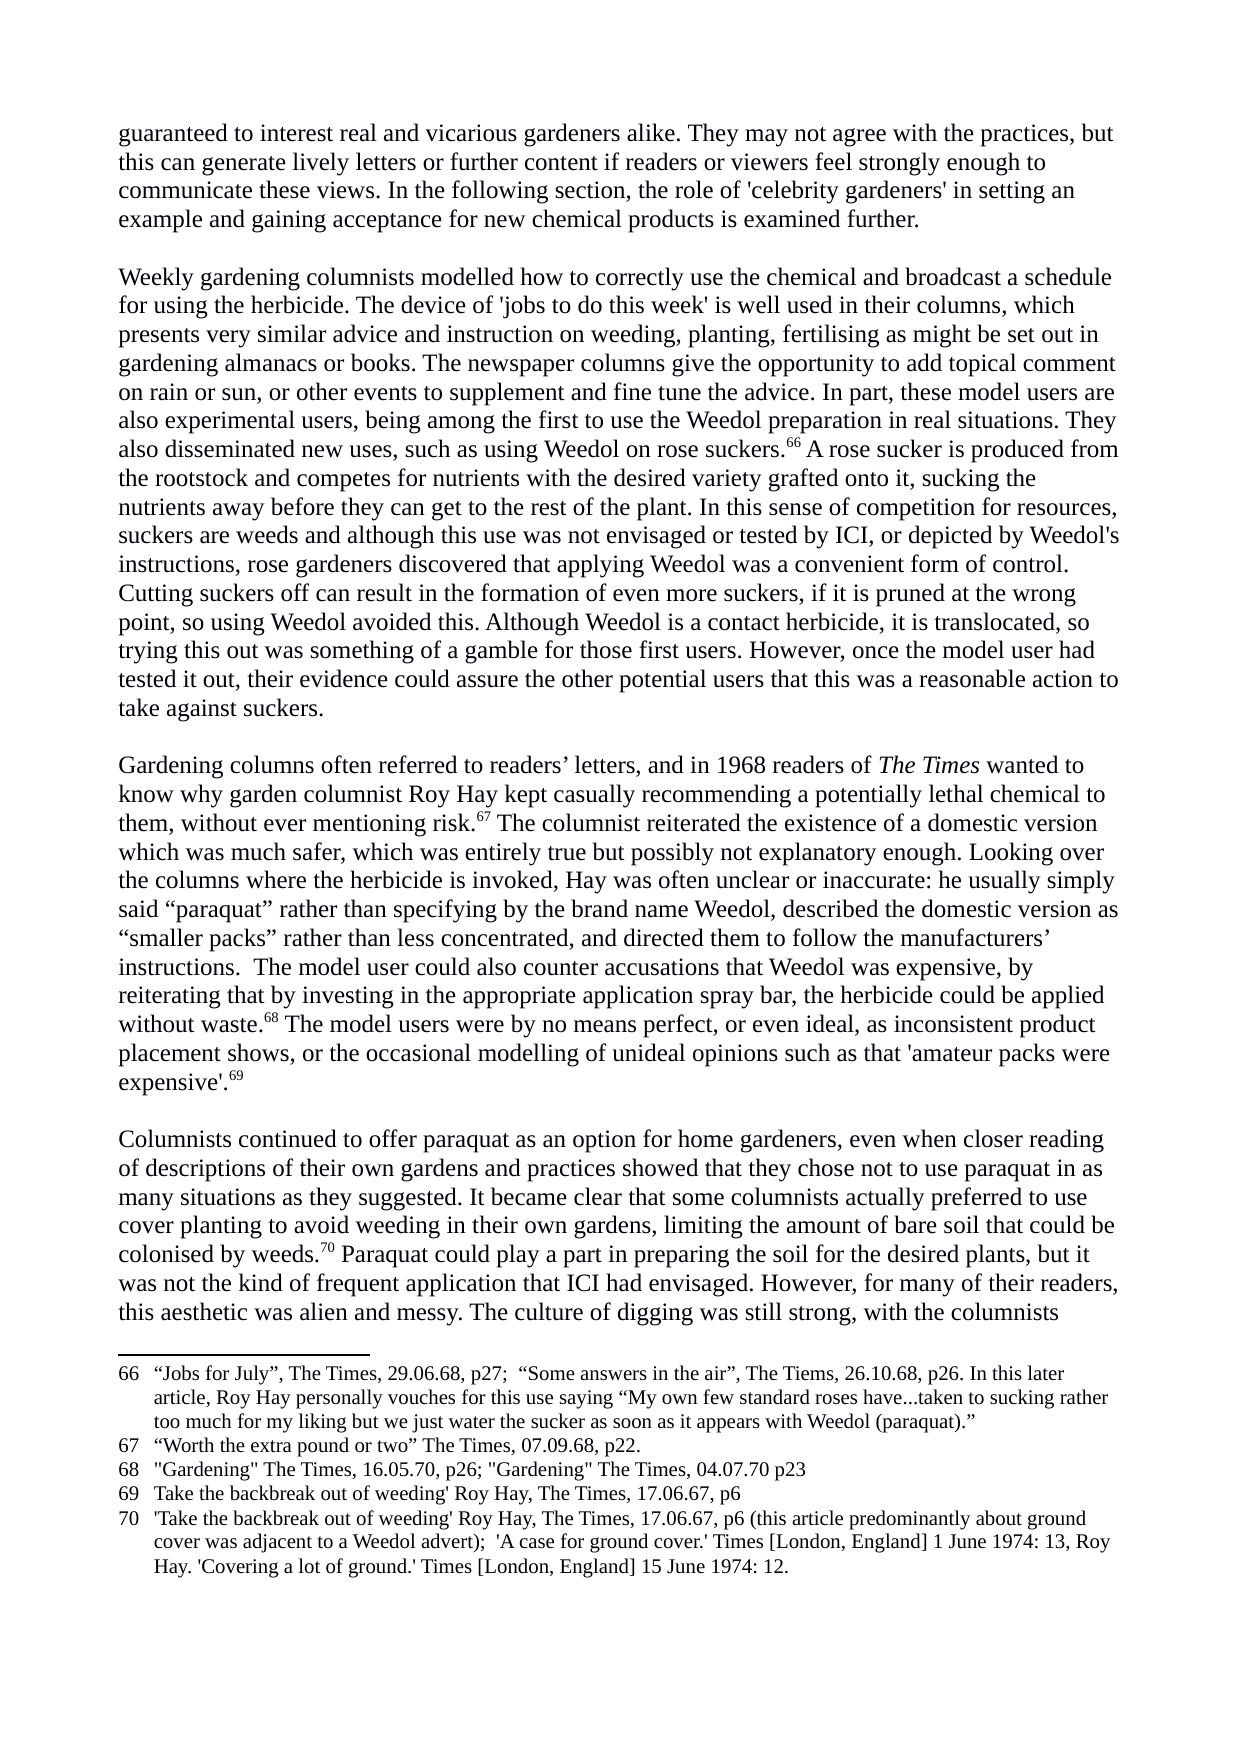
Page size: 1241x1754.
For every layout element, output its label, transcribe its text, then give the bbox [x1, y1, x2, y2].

text Weekly gardening columnists modelled how to correctly use the chemical and broadcast a schedule for using the herbicide. The device of 'jobs to do this week' is well used in their columns, which presents very similar advice and instruction on weeding, planting, fertilising as might be set out in gardening almanacs or books. The newspaper columns give the opportunity to add topical comment on rain or sun, or other events to supplement and fine tune the advice. In part, these model users are also experimental users, being among the first to use the Weedol preparation in real situations. They also disseminated new uses, such as using Weedol on rose suckers. A rose sucker is produced from the rootstock and competes for nutrients with the desired variety grafted onto it, sucking the nutrients away before they can get to the rest of the plant. In this sense of competition for resources, suckers are weeds and although this use was not envisaged or tested by ICI, or depicted by Weedol's instructions, rose gardeners discovered that applying Weedol was a convenient form of control. Cutting suckers off can result in the formation of even more suckers, if it is pruned at the wrong point, so using Weedol avoided this. Although Weedol is a contact herbicide, it is translocated, so trying this out was something of a gamble for those first users. However, once the model user had tested it out, their evidence could assure the other potential users that this was a reasonable action to take against suckers. [118, 262, 1122, 722]
text “Jobs for July”, The Times, 29.06.68, p27; “Some answers in the air”, The Tiems, 26.10.68, p26. In this later article, Roy Hay personally vouches for this use saying “My own few standard roses have...taken to sucking rather too much for my liking but we just water the sucker as soon as it appears with Weedol (paraquat).” [118, 1361, 1122, 1433]
text Columnists continued to offer paraquat as an option for home gardeners, even when closer reading of descriptions of their own gardens and practices showed that they chose not to use paraquat in as many situations as they suggested. It became clear that some columnists actually preferred to use cover planting to avoid weeding in their own gardens, limiting the amount of bare soil that could be colonised by weeds. Paraquat could play a part in preparing the soil for the desired plants, but it was not the kind of frequent application that ICI had envisaged. However, for many of their readers, this aesthetic was alien and messy. The culture of digging was still strong, with the columnists [118, 1124, 1122, 1326]
text guaranteed to interest real and vicarious gardeners alike. They may not agree with the practices, but this can generate lively letters or further content if readers or viewers feel strongly enough to communicate these views. In the following section, the role of 'celebrity gardeners' in setting an example and gaining acceptance for new chemical products is examined further. [118, 118, 1122, 233]
text “Worth the extra pound or two” The Times, 07.09.68, p22. [118, 1433, 1122, 1457]
text 'Take the backbreak out of weeding' Roy Hay, The Times, 17.06.67, p6 (this article predominantly about ground cover was adjacent to a Weedol advert); 'A case for ground cover.' Times [London, England] 1 June 1974: 13, Roy Hay. 'Covering a lot of ground.' Times [London, England] 15 June 1974: 12. [118, 1505, 1122, 1578]
text Take the backbreak out of weeding' Roy Hay, The Times, 17.06.67, p6 [118, 1481, 1122, 1505]
text Gardening columns often referred to readers’ letters, and in 1968 readers of The Times wanted to know why garden columnist Roy Hay kept casually recommending a potentially lethal chemical to them, without ever mentioning risk. The columnist reiterated the existence of a domestic version which was much safer, which was entirely true but possibly not explanatory enough. Looking over the columns where the herbicide is invoked, Hay was often unclear or inaccurate: he usually simply said “paraquat” rather than specifying by the brand name Weedol, described the domestic version as “smaller packs” rather than less concentrated, and directed them to follow the manufacturers’ instructions. The model user could also counter accusations that Weedol was expensive, by reiterating that by investing in the appropriate application spray bar, the herbicide could be applied without waste. The model users were by no means perfect, or even ideal, as inconsistent product placement shows, or the occasional modelling of unideal opinions such as that 'amateur packs were expensive'. [118, 751, 1122, 1096]
text "Gardening" The Times, 16.05.70, p26; "Gardening" The Times, 04.07.70 p23 [118, 1457, 1122, 1481]
